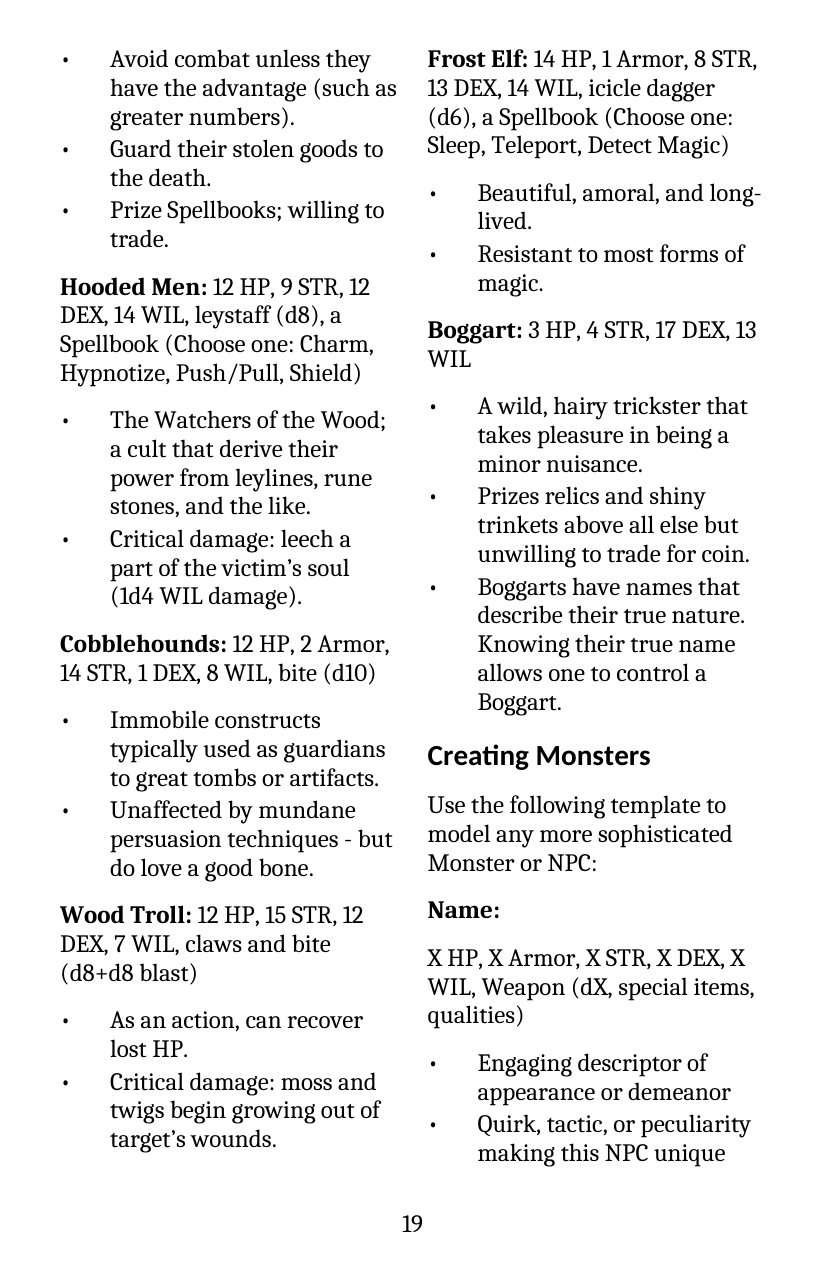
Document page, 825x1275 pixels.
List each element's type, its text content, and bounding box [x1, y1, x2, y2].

list The Watchers of the Wood; a cult that derive their power from leylines, rune stones, and the like. [60, 406, 397, 521]
text Boggart: 3 HP, 4 STR, 17 DEX, 13 WIL [427, 316, 765, 374]
text Hooded Men: 12 HP, 9 STR, 12 DEX, 14 WIL, leystaff (d8), a Spellbook (Choose one: Charm, Hypnotize, Push/Pull, Shield) [60, 272, 397, 387]
text Use the following template to model any more sophisticated Monster or NPC: [427, 791, 765, 878]
list Beautiful, amoral, and long-lived. [427, 179, 765, 236]
list Prize Spellbooks; willing to trade. [60, 196, 397, 254]
list Immobile constructs typically used as guardians to great tombs or artifacts. [60, 706, 397, 792]
list As an action, can recover lost HP. [60, 1006, 397, 1064]
text Name: [427, 896, 765, 925]
list Guard their stolen goods to the death. [60, 135, 397, 192]
list Boggarts have names that describe their true nature. Knowing their true name allows one to control a Boggart. [427, 572, 765, 716]
list Quirk, tactic, or peculiarity making this NPC unique [427, 1110, 765, 1168]
list Unaffected by mundane persuasion techniques - but do love a good bone. [60, 796, 397, 882]
list A wild, hairy trickster that takes pleasure in being a minor nuisance. [427, 392, 765, 479]
text Frost Elf: 14 HP, 1 Armor, 8 STR, 13 DEX, 14 WIL, icicle dagger (d6), a Spellbook (Choose one: Sleep, Teleport, Detect Magic) [427, 45, 765, 160]
list Resistant to most forms of magic. [427, 240, 765, 297]
list Prizes relics and shiny trinkets above all else but unwilling to trade for coin. [427, 482, 765, 569]
text Cobblehounds: 12 HP, 2 Armor, 14 STR, 1 DEX, 8 WIL, bite (d10) [60, 630, 397, 687]
subtitle Creating Monsters [427, 737, 765, 773]
text Wood Troll: 12 HP, 15 STR, 12 DEX, 7 WIL, claws and bite (d8+d8 blast) [60, 901, 397, 987]
list Critical damage: moss and twigs begin growing out of target’s wounds. [60, 1067, 397, 1154]
list Engaging descriptor of appearance or demeanor [427, 1049, 765, 1106]
text X HP, X Armor, X STR, X DEX, X WIL, Weapon (dX, special items, qualities) [427, 944, 765, 1030]
list Critical damage: leech a part of the victim’s soul (1d4 WIL damage). [60, 525, 397, 611]
list Avoid combat unless they have the advantage (such as greater numbers). [60, 45, 397, 131]
